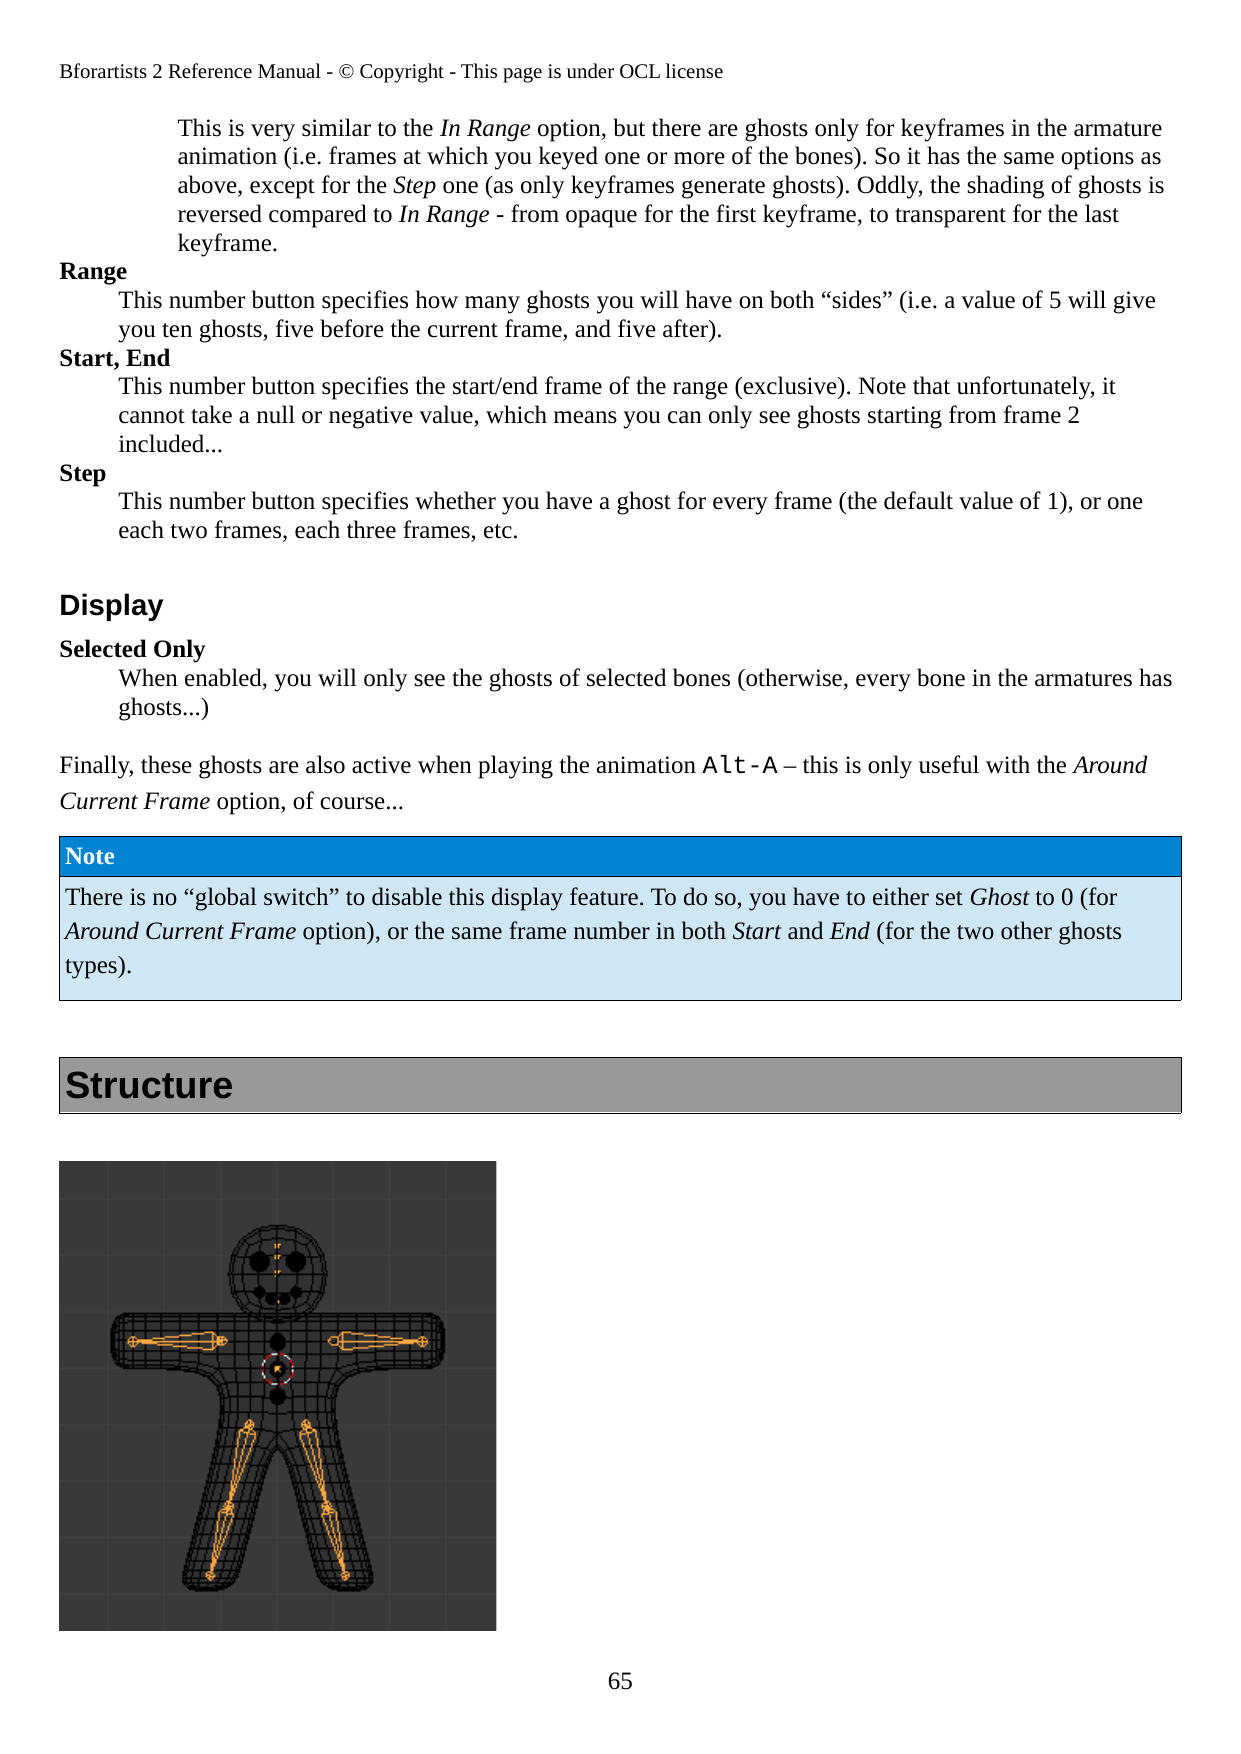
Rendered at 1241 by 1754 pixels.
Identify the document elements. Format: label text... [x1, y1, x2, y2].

table_cell There is no “global switch” to disable this display feature. To do so, you have to either set Ghost to 0 (for Around Current Frame option), or the same frame number in both Start and End (for the two other ghosts types). [60, 877, 1181, 1000]
subtitle Step [59, 458, 1181, 486]
list This number button specifies whether you have a ghost for every frame (the default value of 1), or one each two frames, each three frames, etc. [118, 486, 1181, 544]
list This is very similar to the In Range option, but there are ghosts only for keyframes in the armature animation (i.e. frames at which you keyed one or more of the bones). So it has the same options as above, except for the Step one (as only keyframes generate ghosts). Oddly, the shading of ghosts is reversed compared to In Range - from opaque for the first keyframe, to transparent for the last keyframe. [177, 113, 1181, 256]
table_header Note [60, 837, 1181, 876]
subtitle Display [59, 588, 1181, 622]
subtitle Start, End [59, 343, 1181, 371]
list When enabled, you will only see the ghosts of selected bones (otherwise, every bone in the armatures has ghosts...) [118, 663, 1181, 720]
picture [59, 1161, 497, 1631]
subtitle Selected Only [59, 634, 1181, 663]
table_header Structure [60, 1058, 1181, 1112]
list This number button specifies how many ghosts you will have on both “sides” (i.e. a value of 5 will give you ten ghosts, five before the current frame, and five after). [118, 285, 1181, 343]
list This number button specifies the start/end frame of the range (exclusive). Note that unfortunately, it cannot take a null or negative value, which means you can only see ghosts starting from frame 2 included... [118, 371, 1181, 458]
text Finally, these ghosts are also active when playing the animation Alt-A – this is only useful with the Around Current Frame option, of course... [59, 750, 1181, 815]
subtitle Range [59, 256, 1181, 285]
